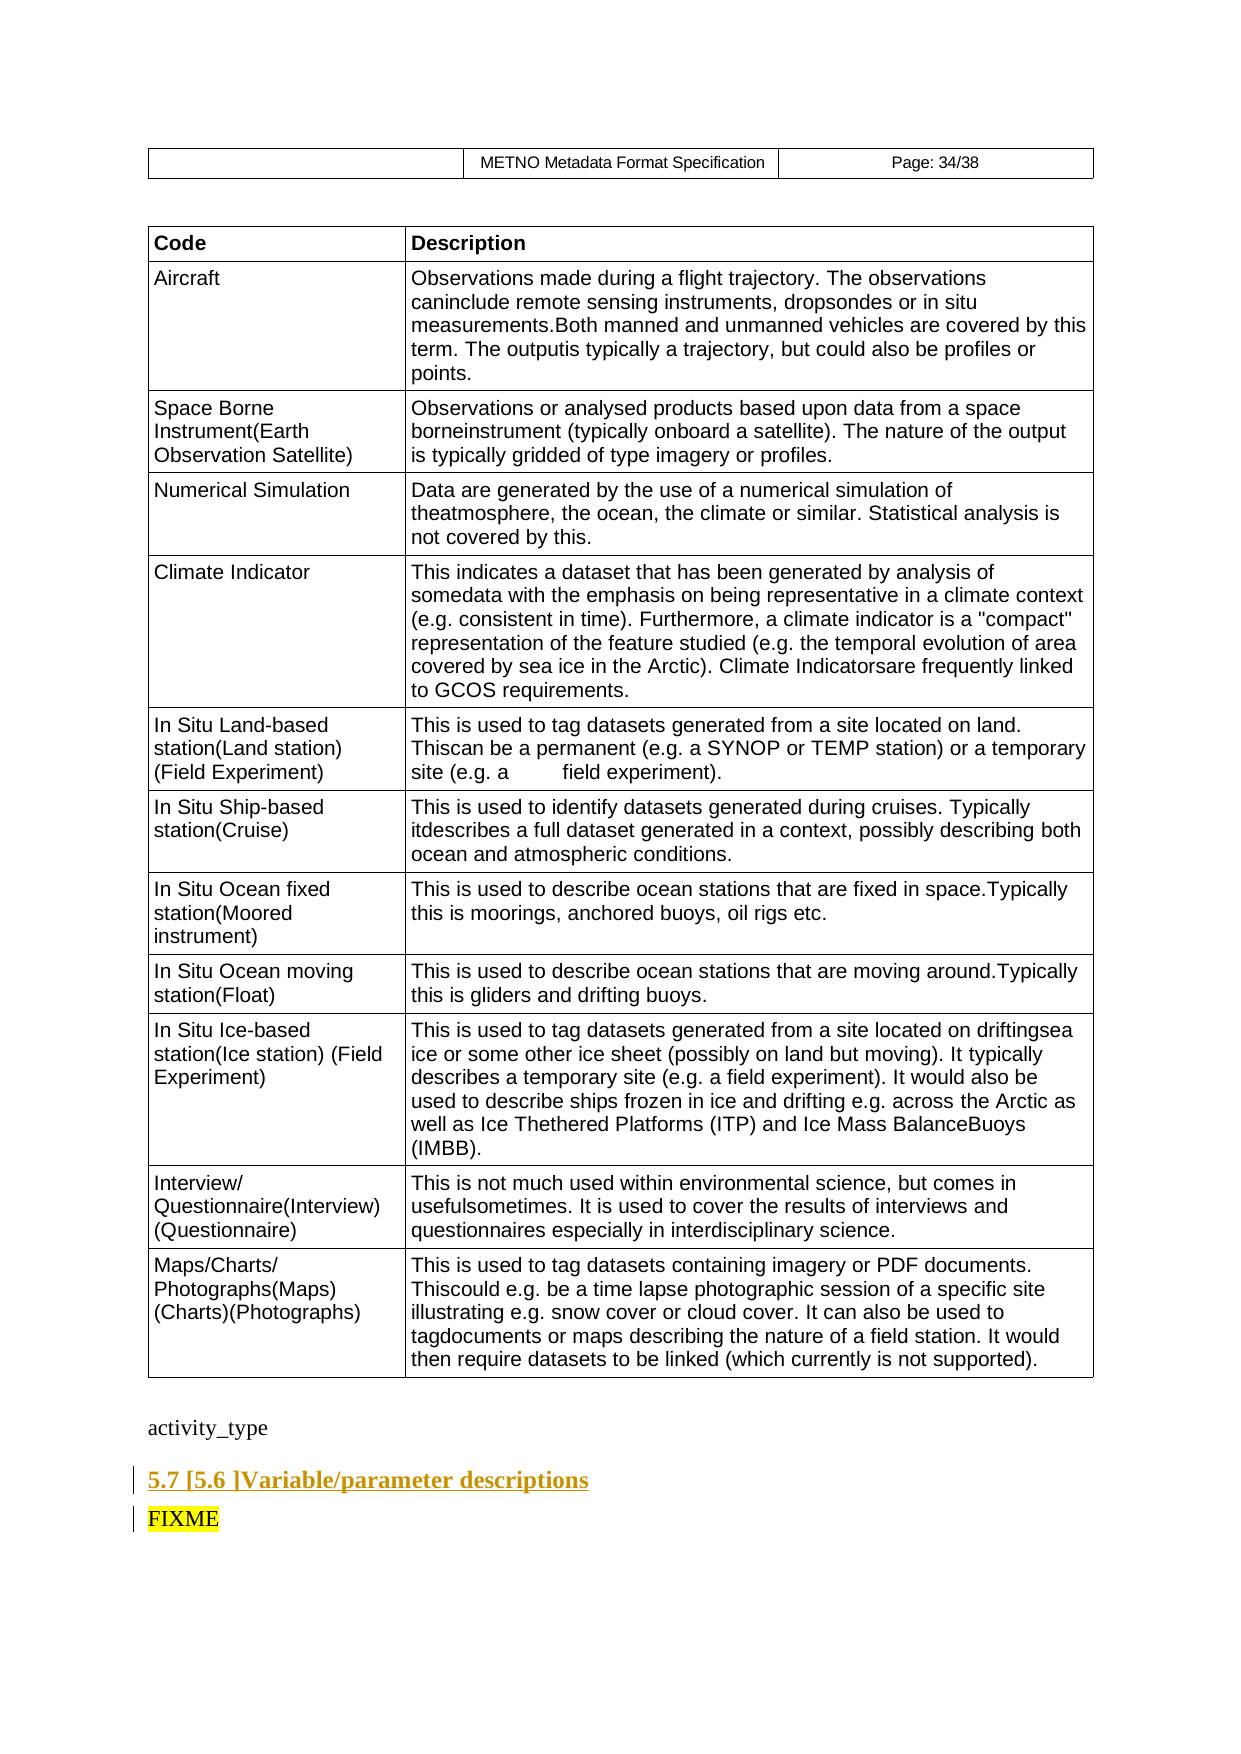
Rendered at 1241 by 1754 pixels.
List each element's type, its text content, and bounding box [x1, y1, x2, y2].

table_cell In Situ Ocean moving station(Float) [149, 955, 405, 1013]
table_cell This is used to tag datasets generated from a site located on land. Thiscan be a permanent (e.g. a SYNOP or TEMP station) or a temporary site (e.g. a field experiment). [406, 708, 1093, 790]
table_cell Maps/Charts/Photographs(Maps) (Charts)(Photographs) [149, 1249, 405, 1377]
table_cell Climate Indicator [149, 556, 405, 707]
table_cell This is used to describe ocean stations that are fixed in space.Typically this is moorings, anchored buoys, oil rigs etc. [406, 873, 1093, 954]
text FIXME [148, 1506, 1093, 1532]
table_cell Numerical Simulation [149, 473, 405, 555]
table_cell In Situ Ice-based station(Ice station) (Field Experiment) [149, 1014, 405, 1165]
table_cell This is not much used within environmental science, but comes in usefulsometimes. It is used to cover the results of interviews and questionnaires especially in interdisciplinary science. [406, 1166, 1093, 1248]
table_header Code [149, 227, 405, 261]
table_cell This is used to tag datasets generated from a site located on driftingsea ice or some other ice sheet (possibly on land but moving). It typically describes a temporary site (e.g. a field experiment). It would also be used to describe ships frozen in ice and drifting e.g. across the Arctic as well as Ice Thethered Platforms (ITP) and Ice Mass BalanceBuoys (IMBB). [406, 1014, 1093, 1165]
table_cell This is used to describe ocean stations that are moving around.Typically this is gliders and drifting buoys. [406, 955, 1093, 1013]
table_header Description [406, 227, 1093, 261]
table_cell Space Borne Instrument(Earth Observation Satellite) [149, 391, 405, 472]
table_cell Data are generated by the use of a numerical simulation of theatmosphere, the ocean, the climate or similar. Statistical analysis is not covered by this. [406, 473, 1093, 555]
table_cell Aircraft [149, 262, 405, 390]
subtitle Variable/parameter descriptions [148, 1466, 1093, 1493]
table_cell Interview/Questionnaire(Interview) (Questionnaire) [149, 1166, 405, 1248]
table_cell This is used to tag datasets containing imagery or PDF documents. Thiscould e.g. be a time lapse photographic session of a specific site illustrating e.g. snow cover or cloud cover. It can also be used to tagdocuments or maps describing the nature of a field station. It would then require datasets to be linked (which currently is not supported). [406, 1249, 1093, 1377]
table_cell This indicates a dataset that has been generated by analysis of somedata with the emphasis on being representative in a climate context (e.g. consistent in time). Furthermore, a climate indicator is a "compact" representation of the feature studied (e.g. the temporal evolution of area covered by sea ice in the Arctic). Climate Indicatorsare frequently linked to GCOS requirements. [406, 556, 1093, 707]
table_cell In Situ Ocean fixed station(Moored instrument) [149, 873, 405, 954]
table_cell Observations or analysed products based upon data from a space borneinstrument (typically onboard a satellite). The nature of the output is typically gridded of type imagery or profiles. [406, 391, 1093, 472]
table_cell In Situ Ship-based station(Cruise) [149, 791, 405, 872]
table_cell This is used to identify datasets generated during cruises. Typically itdescribes a full dataset generated in a context, possibly describing both ocean and atmospheric conditions. [406, 791, 1093, 872]
table_cell Observations made during a flight trajectory. The observations caninclude remote sensing instruments, dropsondes or in situ measurements.Both manned and unmanned vehicles are covered by this term. The outputis typically a trajectory, but could also be profiles or points. [406, 262, 1093, 390]
text activity_type [148, 1415, 1093, 1441]
table_cell In Situ Land-based station(Land station) (Field Experiment) [149, 708, 405, 790]
